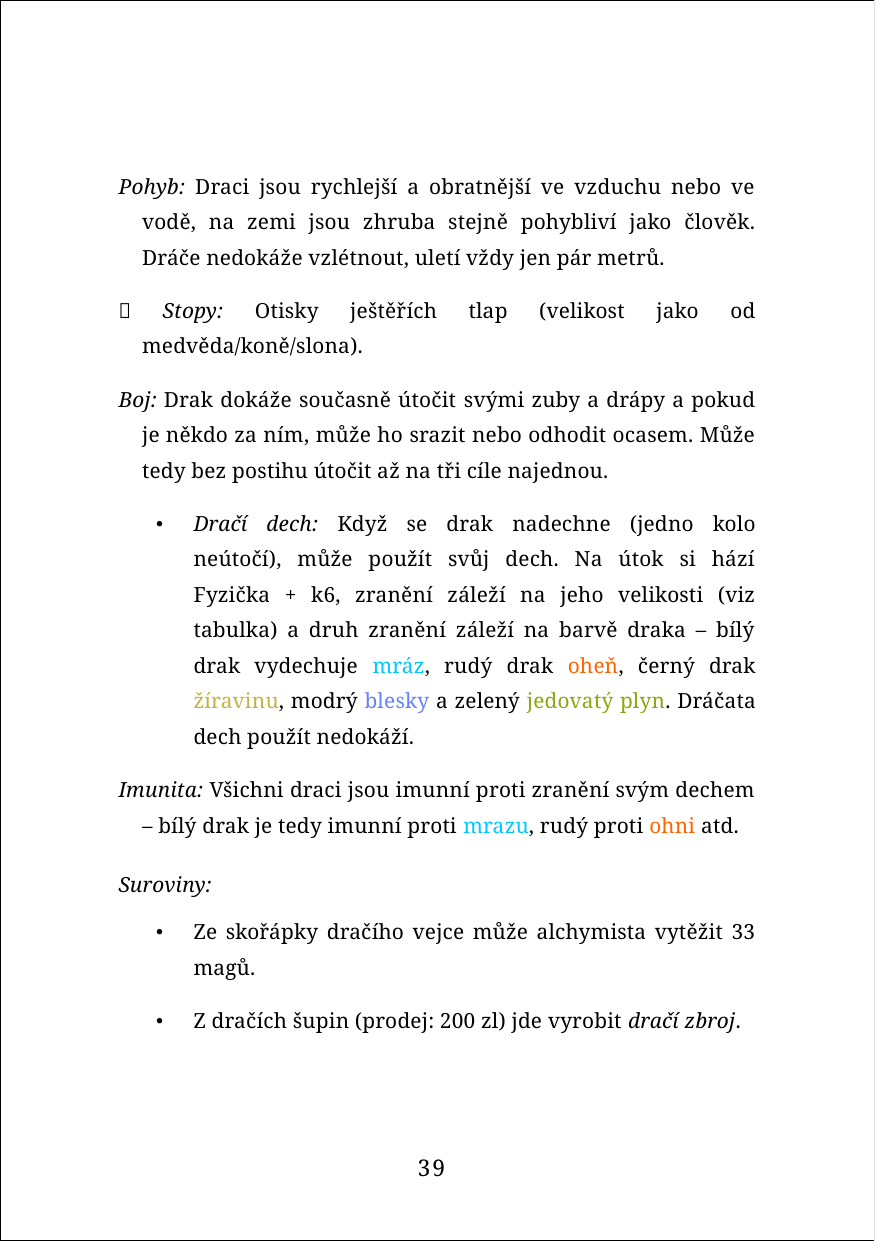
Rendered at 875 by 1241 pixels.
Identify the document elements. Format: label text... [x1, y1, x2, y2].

list Z dračích šupin (prodej: 200 zl) jde vyrobit dračí zbroj. [156, 1006, 756, 1034]
list Dračí dech: Když se drak nadechne (jedno kolo neútočí), může použít svůj dech. Na útok si hází Fyzička + k6, zranění záleží na jeho velikosti (viz tabulka) a druh zranění záleží na barvě draka – bílý drak vydechuje mráz, rudý drak oheň, černý drak žíravinu, modrý blesky a zelený jedovatý plyn. Dráčata dech použít nedokáží. [156, 509, 756, 751]
text Boj: Drak dokáže současně útočit svými zuby a drápy a pokud je někdo za ním, může ho srazit nebo odhodit ocasem. Může tedy bez postihu útočit až na tři cíle najednou. [118, 385, 756, 484]
list Ze skořápky dračího vejce může alchymista vytěžit 33 magů. [156, 917, 756, 981]
text Suroviny: [118, 870, 756, 898]
text Imunita: Všichni draci jsou imunní proti zranění svým dechem – bílý drak je tedy imunní proti mrazu, rudý proti ohni atd. [118, 775, 756, 839]
text 👣 Stopy: Otisky ještěřích tlap (velikost jako od medvěda/koně/slona). [118, 296, 756, 360]
text Pohyb: Draci jsou rychlejší a obratnější ve vzduchu nebo ve vodě, na zemi jsou zhruba stejně pohybliví jako člověk. Dráče nedokáže vzlétnout, uletí vždy jen pár metrů. [118, 172, 756, 271]
